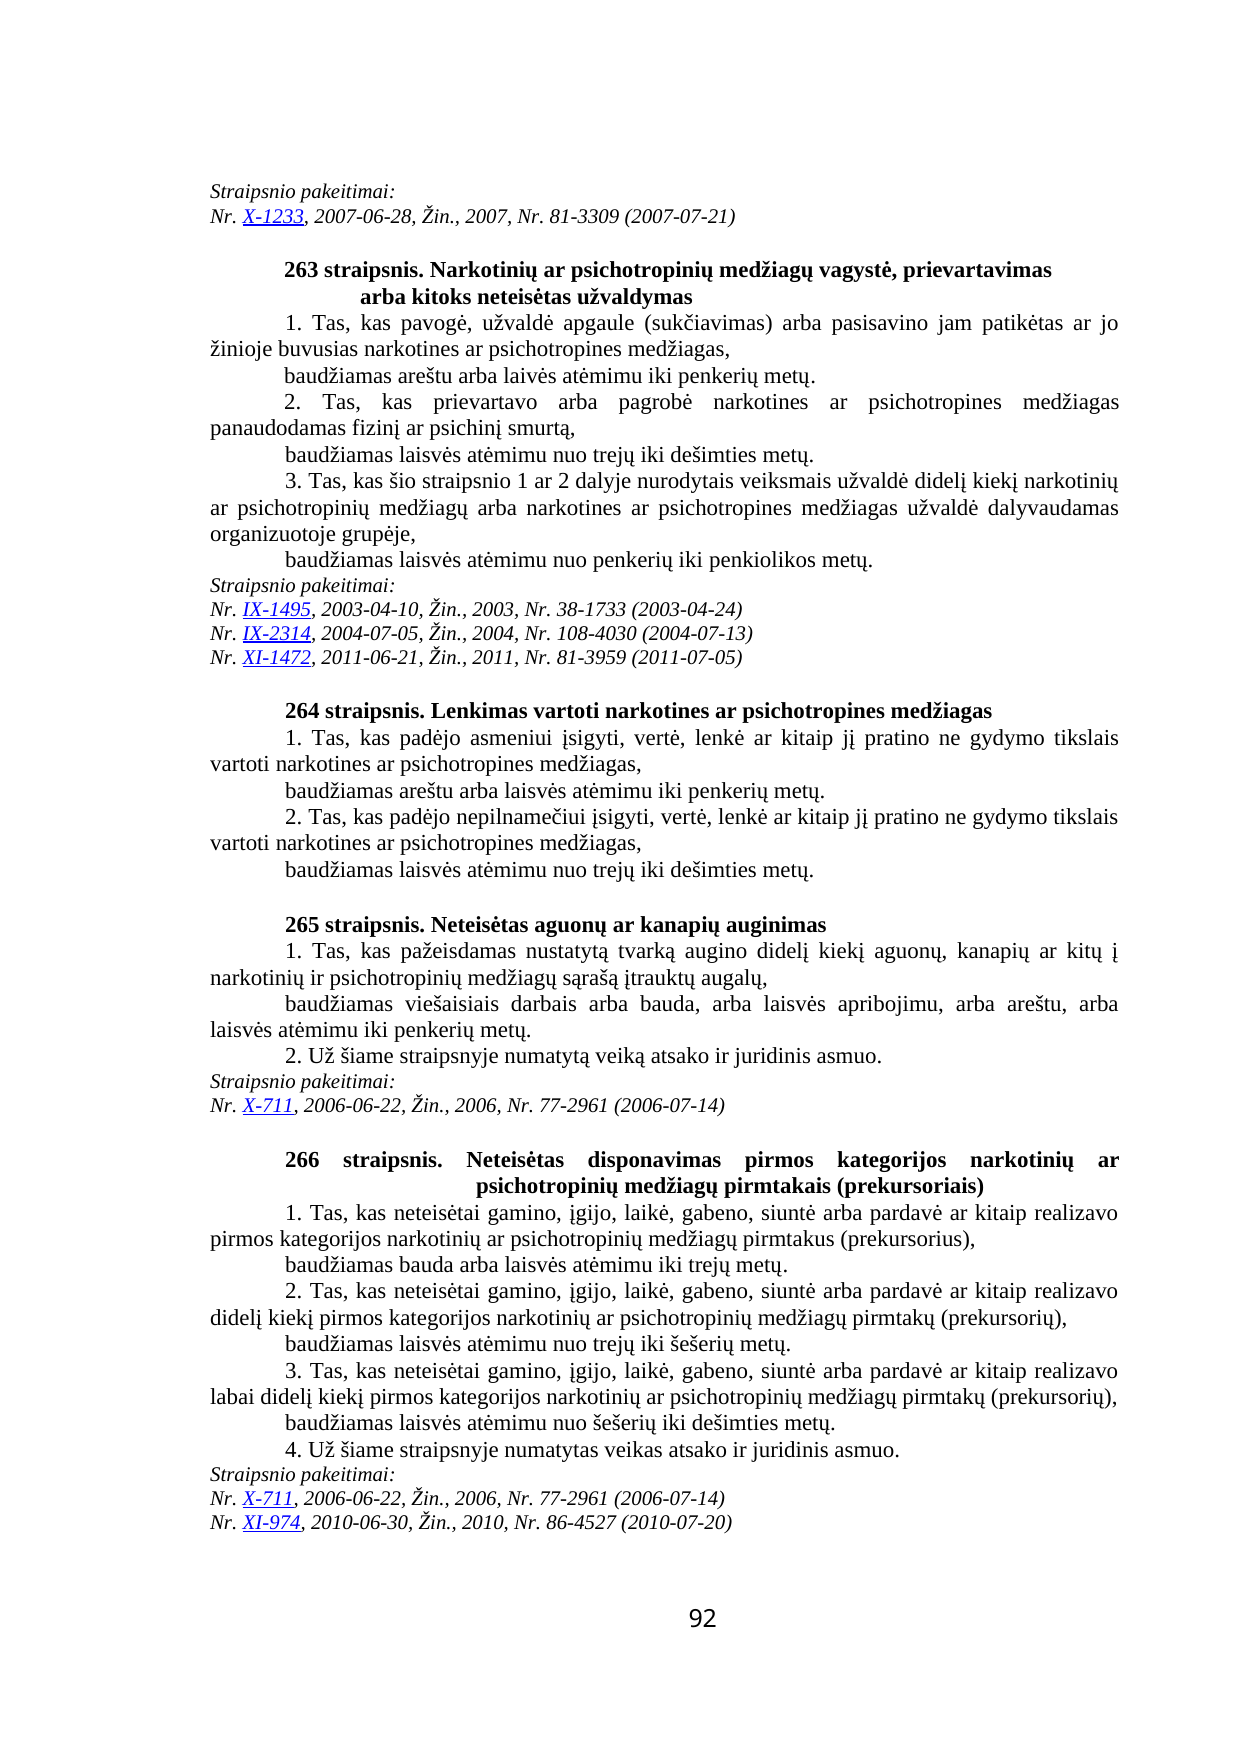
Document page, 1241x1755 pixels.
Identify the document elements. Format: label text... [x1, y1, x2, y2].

text Straipsnio pakeitimai: [210, 1462, 1120, 1486]
text 264 straipsnis. Lenkimas vartoti narkotines ar psichotropines medžiagas [210, 698, 1120, 724]
text Nr. X-711, 2006-06-22, Žin., 2006, Nr. 77-2961 (2006-07-14) [210, 1486, 1120, 1510]
text Straipsnio pakeitimai: [210, 573, 1120, 597]
text 1. Tas, kas pažeisdamas nustatytą tvarką augino didelį kiekį aguonų, kanapių ar kitų į narkotinių ir psichotropinių medžiagų sąrašą įtrauktų augalų, [210, 937, 1120, 990]
text 265 straipsnis. Neteisėtas aguonų ar kanapių auginimas [210, 911, 1120, 937]
text baudžiamas laisvės atėmimu nuo penkerių iki penkiolikos metų. [210, 546, 1120, 573]
text 3. Tas, kas šio straipsnio 1 ar 2 dalyje nurodytais veiksmais užvaldė didelį kiekį narkotinių ar psichotropinių medžiagų arba narkotines ar psichotropines medžiagas užvaldė dalyvaudamas organizuotoje grupėje, [210, 467, 1120, 546]
text baudžiamas laisvės atėmimu nuo trejų iki dešimties metų. [210, 856, 1120, 882]
text Nr. X-1233, 2007-06-28, Žin., 2007, Nr. 81-3309 (2007-07-21) [210, 203, 1120, 228]
text Straipsnio pakeitimai: [210, 1069, 1120, 1093]
text 266 straipsnis. Neteisėtas disponavimas pirmos kategorijos narkotinių ar psichotropinių medžiagų pirmtakais (prekursoriais) [285, 1146, 1120, 1198]
text baudžiamas bauda arba laisvės atėmimu iki trejų metų. [210, 1251, 1120, 1278]
text baudžiamas laisvės atėmimu nuo šešerių iki dešimties metų. [210, 1409, 1120, 1436]
text 3. Tas, kas neteisėtai gamino, įgijo, laikė, gabeno, siuntė arba pardavė ar kitaip realizavo labai didelį kiekį pirmos kategorijos narkotinių ar psichotropinių medžiagų pirmtakų (prekursorių), [210, 1357, 1120, 1409]
text baudžiamas areštu arba laisvės atėmimu iki penkerių metų. [210, 777, 1120, 803]
text Nr. X-711, 2006-06-22, Žin., 2006, Nr. 77-2961 (2006-07-14) [210, 1093, 1120, 1117]
text baudžiamas viešaisiais darbais arba bauda, arba laisvės apribojimu, arba areštu, arba laisvės atėmimu iki penkerių metų. [210, 990, 1120, 1043]
text 1. Tas, kas pavogė, užvaldė apgaule (sukčiavimas) arba pasisavino jam patikėtas ar jo žinioje buvusias narkotines ar psichotropines medžiagas, [210, 309, 1120, 362]
text Nr. IX-2314, 2004-07-05, Žin., 2004, Nr. 108-4030 (2004-07-13) [210, 621, 1120, 645]
text Straipsnio pakeitimai: [210, 179, 1120, 203]
text 1. Tas, kas neteisėtai gamino, įgijo, laikė, gabeno, siuntė arba pardavė ar kitaip realizavo pirmos kategorijos narkotinių ar psichotropinių medžiagų pirmtakus (prekursorius), [210, 1198, 1120, 1251]
text Nr. XI-1472, 2011-06-21, Žin., 2011, Nr. 81-3959 (2011-07-05) [210, 645, 1120, 669]
text 1. Tas, kas padėjo asmeniui įsigyti, vertė, lenkė ar kitaip jį pratino ne gydymo tikslais vartoti narkotines ar psichotropines medžiagas, [210, 724, 1120, 777]
text 2. Už šiame straipsnyje numatytą veiką atsako ir juridinis asmuo. [210, 1043, 1120, 1069]
text 4. Už šiame straipsnyje numatytas veikas atsako ir juridinis asmuo. [210, 1436, 1120, 1462]
text Nr. IX-1495, 2003-04-10, Žin., 2003, Nr. 38-1733 (2003-04-24) [210, 597, 1120, 621]
text 263 straipsnis. Narkotinių ar psichotropinių medžiagų vagystė, prievartavimas [210, 256, 1120, 283]
text baudžiamas laisvės atėmimu nuo trejų iki dešimties metų. [210, 441, 1120, 467]
text Nr. XI-974, 2010-06-30, Žin., 2010, Nr. 86-4527 (2010-07-20) [210, 1510, 1120, 1534]
text 2. Tas, kas padėjo nepilnamečiui įsigyti, vertė, lenkė ar kitaip jį pratino ne gydymo tikslais vartoti narkotines ar psichotropines medžiagas, [210, 803, 1120, 856]
text baudžiamas laisvės atėmimu nuo trejų iki šešerių metų. [210, 1330, 1120, 1357]
text 2. Tas, kas prievartavo arba pagrobė narkotines ar psichotropines medžiagas panaudodamas fizinį ar psichinį smurtą, [210, 388, 1120, 441]
text arba kitoks neteisėtas užvaldymas [210, 283, 1120, 309]
text baudžiamas areštu arba laivės atėmimu iki penkerių metų. [210, 362, 1120, 388]
text 2. Tas, kas neteisėtai gamino, įgijo, laikė, gabeno, siuntė arba pardavė ar kitaip realizavo didelį kiekį pirmos kategorijos narkotinių ar psichotropinių medžiagų pirmtakų (prekursorių), [210, 1278, 1120, 1330]
